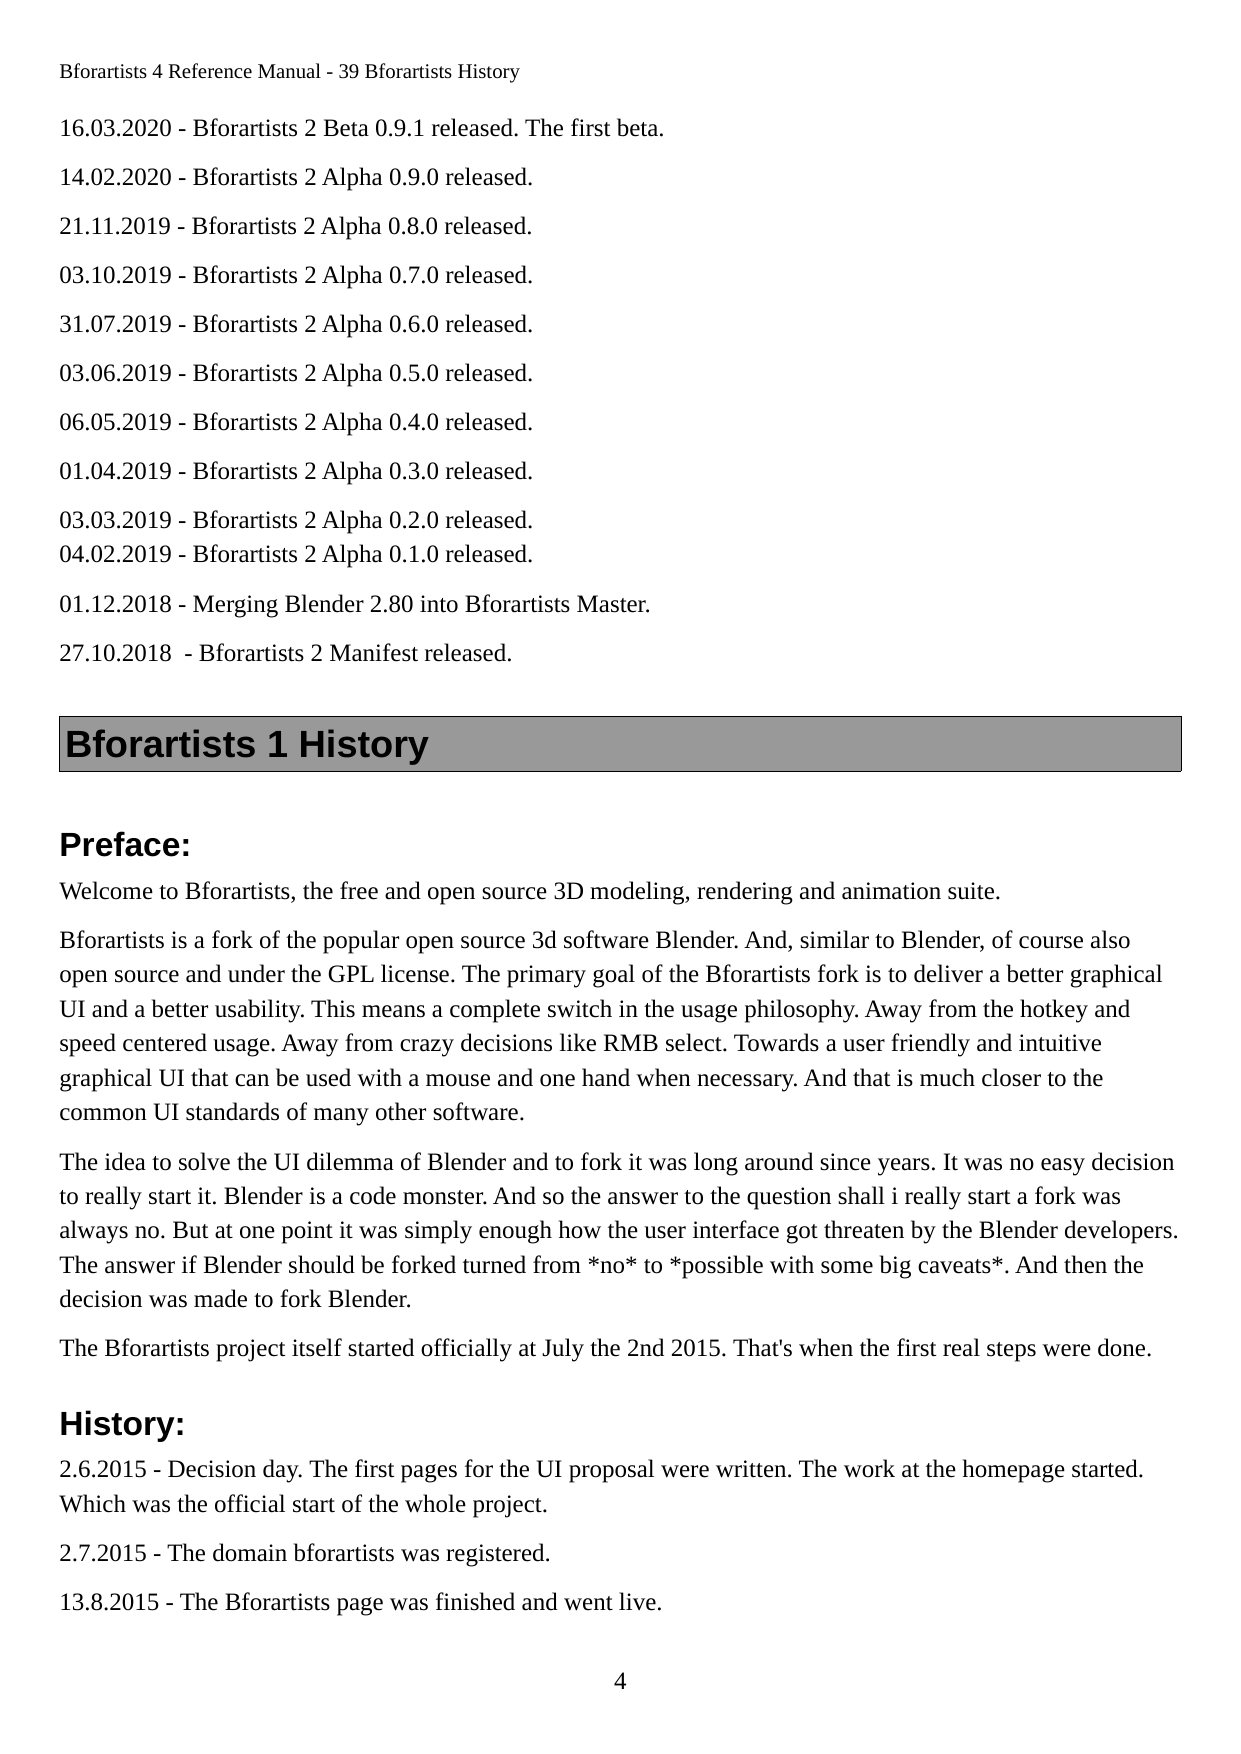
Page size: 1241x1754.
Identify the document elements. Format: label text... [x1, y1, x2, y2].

subtitle History: [59, 1403, 1181, 1442]
subtitle Preface: [59, 825, 1181, 863]
text The Bforartists project itself started officially at July the 2nd 2015. That's when the first real steps were done. [59, 1333, 1181, 1362]
text 14.02.2020 - Bforartists 2 Alpha 0.9.0 released. [59, 162, 1181, 190]
text 21.11.2019 - Bforartists 2 Alpha 0.8.0 released. [59, 211, 1181, 239]
text 2.7.2015 - The domain bforartists was registered. [59, 1538, 1181, 1567]
table_header Bforartists 1 History [60, 717, 1181, 771]
text Welcome to Bforartists, the free and open source 3D modeling, rendering and animation suite. [59, 876, 1181, 905]
text The idea to solve the UI dilemma of Blender and to fork it was long around since years. It was no easy decision to really start it. Blender is a code monster. And so the answer to the question shall i really start a fork was always no. But at one point it was simply enough how the user interface got threaten by the Blender developers. The answer if Blender should be forked turned from *no* to *possible with some big caveats*. And then the decision was made to fork Blender. [59, 1147, 1181, 1313]
text 03.10.2019 - Bforartists 2 Alpha 0.7.0 released. [59, 260, 1181, 288]
text 01.12.2018 - Merging Blender 2.80 into Bforartists Master. [59, 589, 1181, 617]
text 13.8.2015 - The Bforartists page was finished and went live. [59, 1587, 1181, 1616]
text 03.03.2019 - Bforartists 2 Alpha 0.2.0 released. 04.02.2019 - Bforartists 2 Alpha 0.1.0 released. [59, 505, 1181, 568]
text 31.07.2019 - Bforartists 2 Alpha 0.6.0 released. [59, 309, 1181, 338]
text 16.03.2020 - Bforartists 2 Beta 0.9.1 released. The first beta. [59, 113, 1181, 141]
text 06.05.2019 - Bforartists 2 Alpha 0.4.0 released. [59, 407, 1181, 436]
text 27.10.2018 - Bforartists 2 Manifest released. [59, 638, 1181, 666]
text 03.06.2019 - Bforartists 2 Alpha 0.5.0 released. [59, 358, 1181, 387]
text 2.6.2015 - Decision day. The first pages for the UI proposal were written. The work at the homepage started. Which was the official start of the whole project. [59, 1454, 1181, 1518]
text 01.04.2019 - Bforartists 2 Alpha 0.3.0 released. [59, 456, 1181, 485]
text Bforartists is a fork of the popular open source 3d software Blender. And, similar to Blender, of course also open source and under the GPL license. The primary goal of the Bforartists fork is to deliver a better graphical UI and a better usability. This means a complete switch in the usage philosophy. Away from the hotkey and speed centered usage. Away from crazy decisions like RMB select. Towards a user friendly and intuitive graphical UI that can be used with a mouse and one hand when necessary. And that is much closer to the common UI standards of many other software. [59, 925, 1181, 1126]
